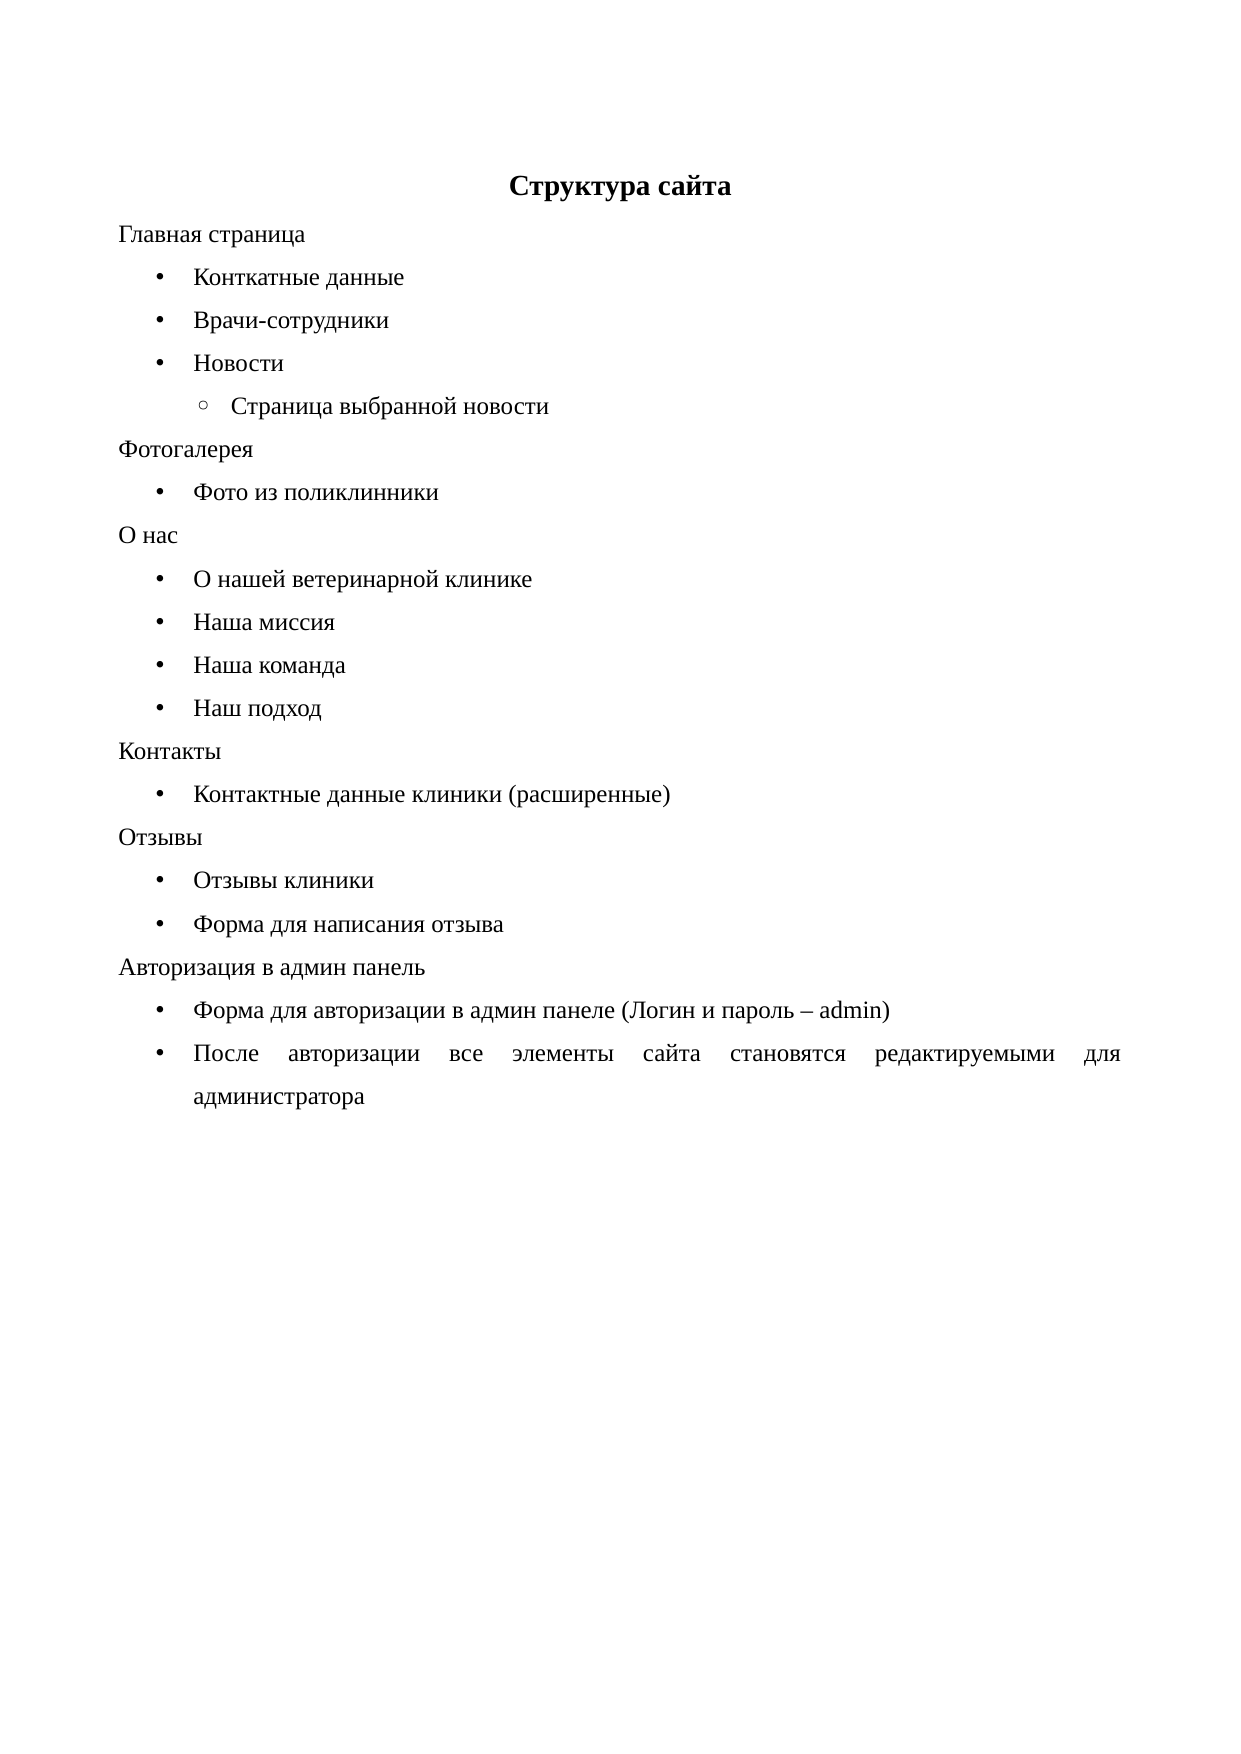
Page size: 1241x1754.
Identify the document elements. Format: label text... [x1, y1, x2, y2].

list Наш подход [156, 693, 1122, 722]
list Контактные данные клиники (расширенные) [156, 779, 1122, 808]
list Врачи-сотрудники [156, 305, 1122, 334]
list О нашей ветеринарной клинике [156, 564, 1122, 592]
list Форма для авторизации в админ панеле (Логин и пароль – admin) [156, 995, 1122, 1024]
list Форма для написания отзыва [156, 909, 1122, 937]
text Структура сайта [118, 168, 1122, 202]
text Главная страница [118, 219, 1122, 247]
list Отзывы клиники [156, 866, 1122, 894]
text Авторизация в админ панель [118, 952, 1122, 981]
list Наша миссия [156, 607, 1122, 636]
list Конткатные данные [156, 262, 1122, 291]
text Контакты [118, 736, 1122, 765]
list Наша команда [156, 650, 1122, 679]
list Фото из поликлинники [156, 477, 1122, 506]
text Фотогалерея [118, 434, 1122, 463]
text Отзывы [118, 822, 1122, 851]
text О нас [118, 521, 1122, 549]
list Страница выбранной новости [193, 391, 1122, 420]
list После авторизации все элементы сайта становятся редактируемыми для администратора [156, 1038, 1122, 1110]
list Новости [156, 348, 1122, 377]
